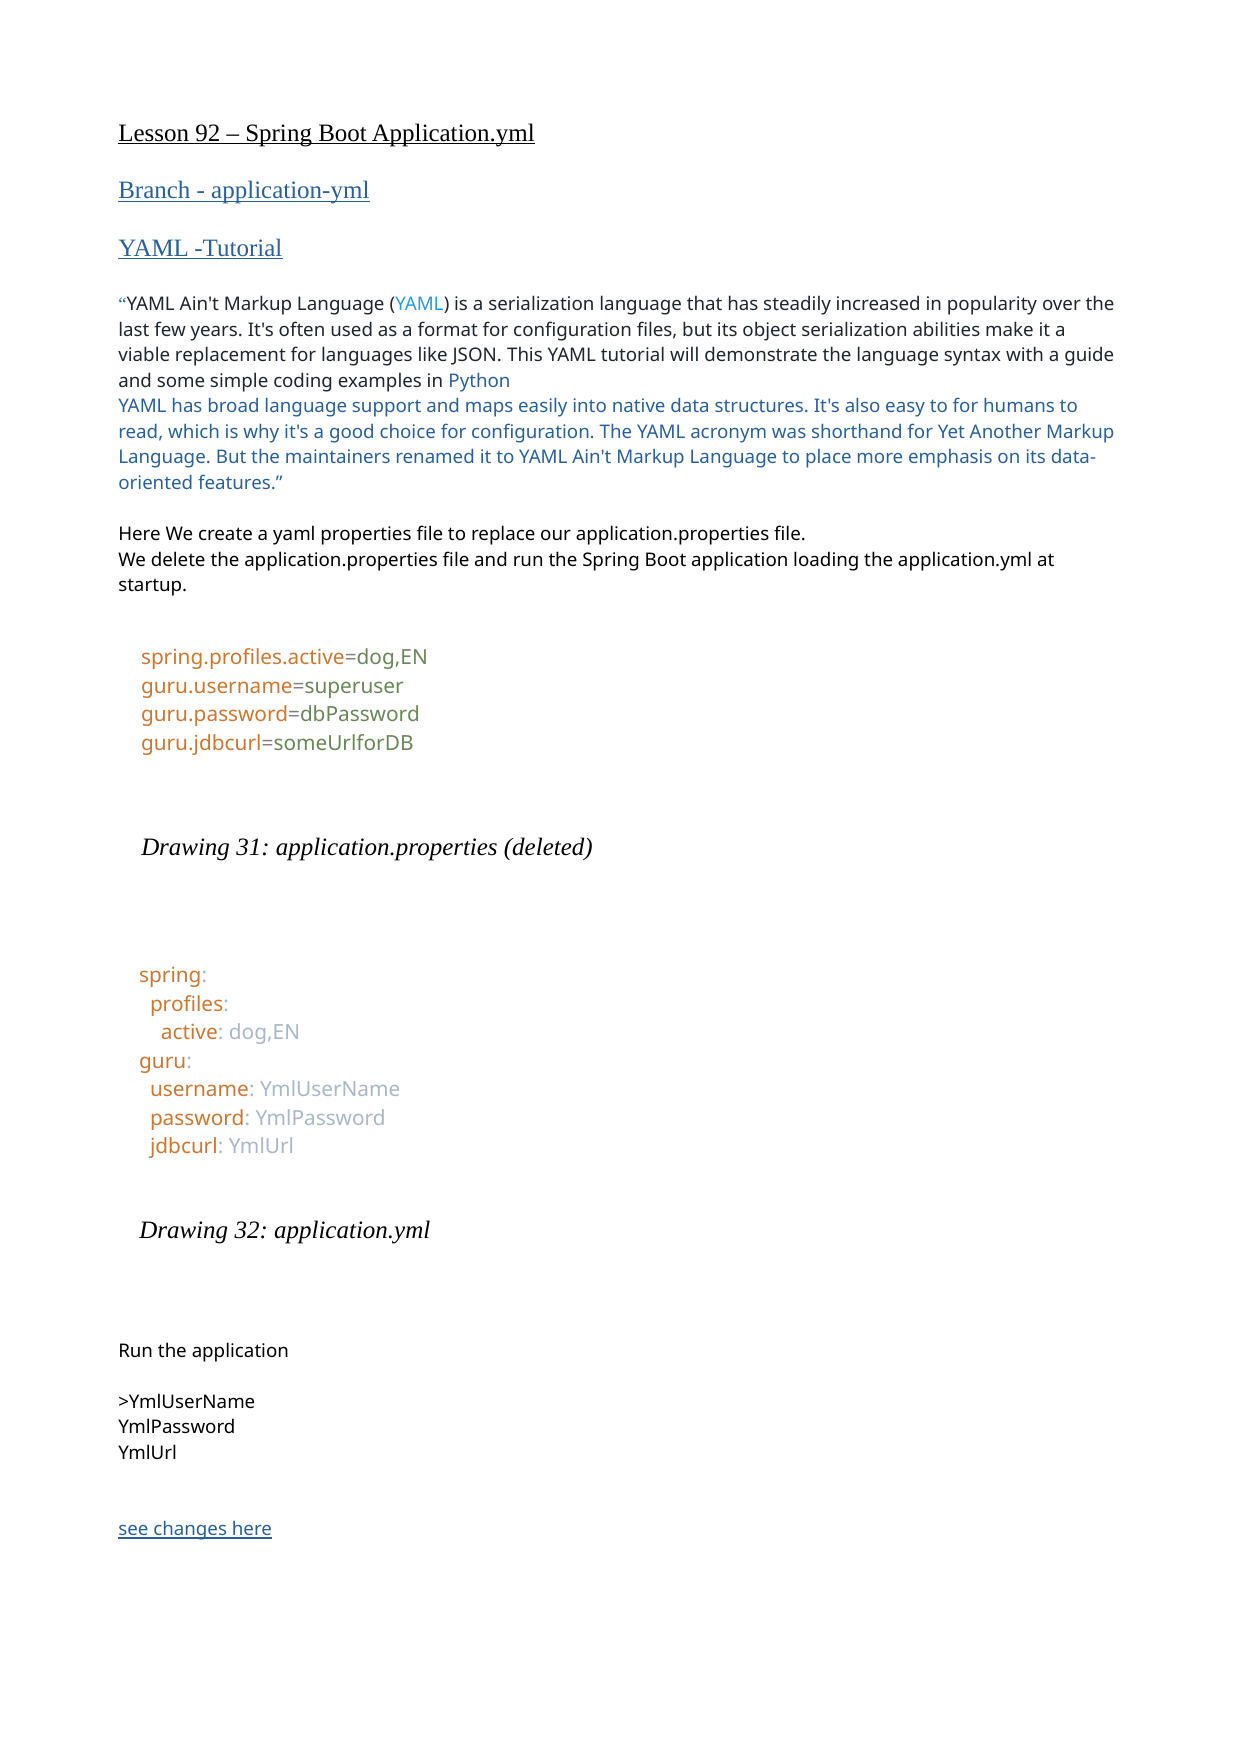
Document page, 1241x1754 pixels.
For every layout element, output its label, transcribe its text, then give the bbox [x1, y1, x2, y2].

text YAML -Tutorial [118, 233, 1122, 262]
text Lesson 92 – Spring Boot Application.yml [118, 118, 1122, 147]
text Drawing 32: application.yml [139, 973, 784, 1244]
text YAML has broad language support and maps easily into native data structures. It's also easy to for humans to read, which is why it's a good choice for configuration. The YAML acronym was shorthand for Yet Another Markup Language. But the maintainers renamed it to YAML Ain't Markup Language to place more emphasis on its data-oriented features.” [118, 393, 1122, 495]
text YmlPassword [118, 1413, 1122, 1439]
text >YmlUserName [118, 1388, 1122, 1413]
text YmlUrl [118, 1439, 1122, 1464]
text Branch - application-yml [118, 176, 1122, 204]
text Drawing 31: application.properties (deleted) [141, 655, 770, 861]
text Run the application [118, 1337, 1122, 1362]
text Here We create a yaml properties file to replace our application.properties file. [118, 520, 1122, 546]
text We delete the application.properties file and run the Spring Boot application loading the application.yml at startup. [118, 546, 1122, 597]
text “YAML Ain't Markup Language (YAML) is a serialization language that has steadily increased in popularity over the last few years. It's often used as a format for configuration files, but its object serialization abilities make it a viable replacement for languages like JSON. This YAML tutorial will demonstrate the language syntax with a guide and some simple coding examples in Python [118, 291, 1122, 393]
text see changes here [118, 1516, 1122, 1541]
